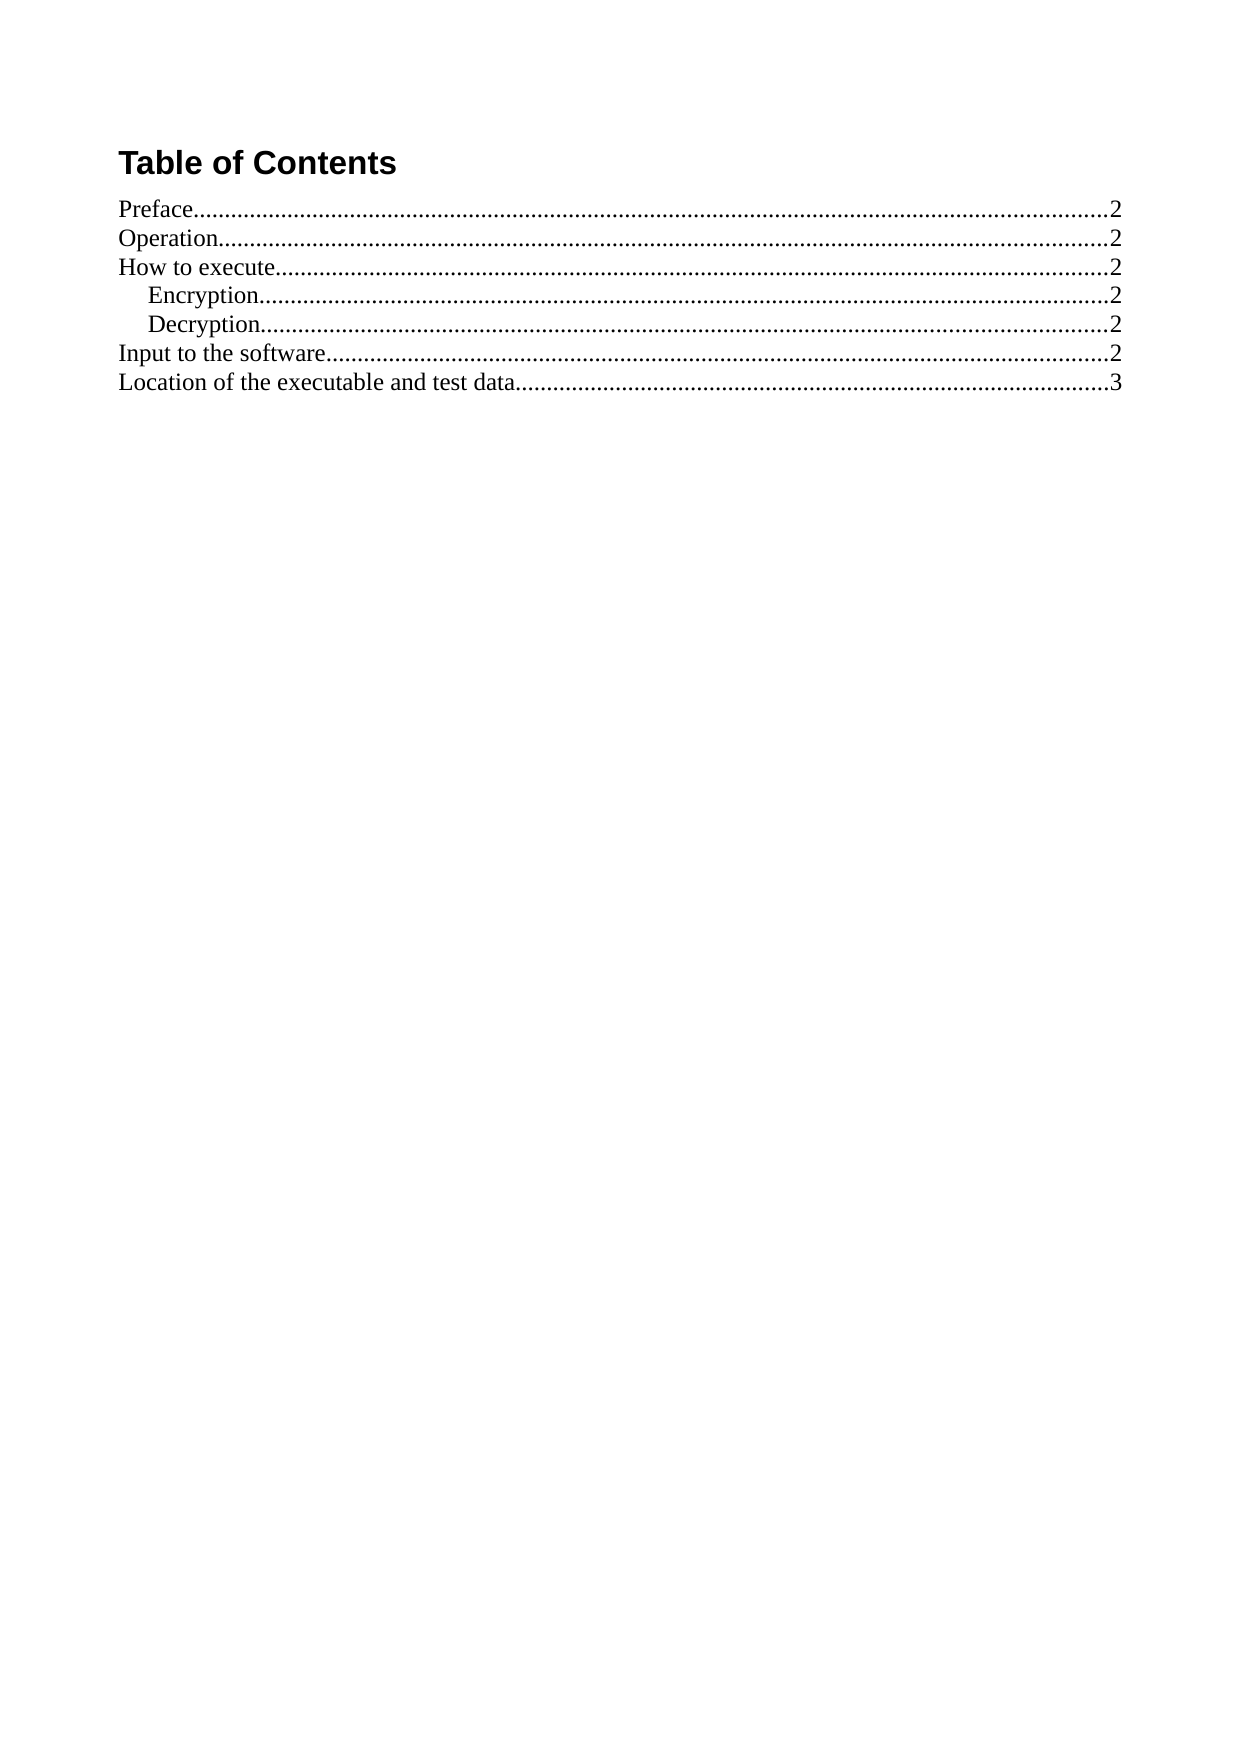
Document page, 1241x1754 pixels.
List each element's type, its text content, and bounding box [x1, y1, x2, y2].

text Decryption 2 [148, 309, 1122, 338]
text How to execute 2 [118, 252, 1122, 280]
text Input to the software 2 [118, 338, 1122, 367]
text Encryption 2 [148, 280, 1122, 309]
text Location of the executable and test data 3 [118, 367, 1122, 395]
text Operation 2 [118, 223, 1122, 252]
subtitle Table of Contents [118, 143, 1122, 182]
text Preface 2 [118, 194, 1122, 223]
